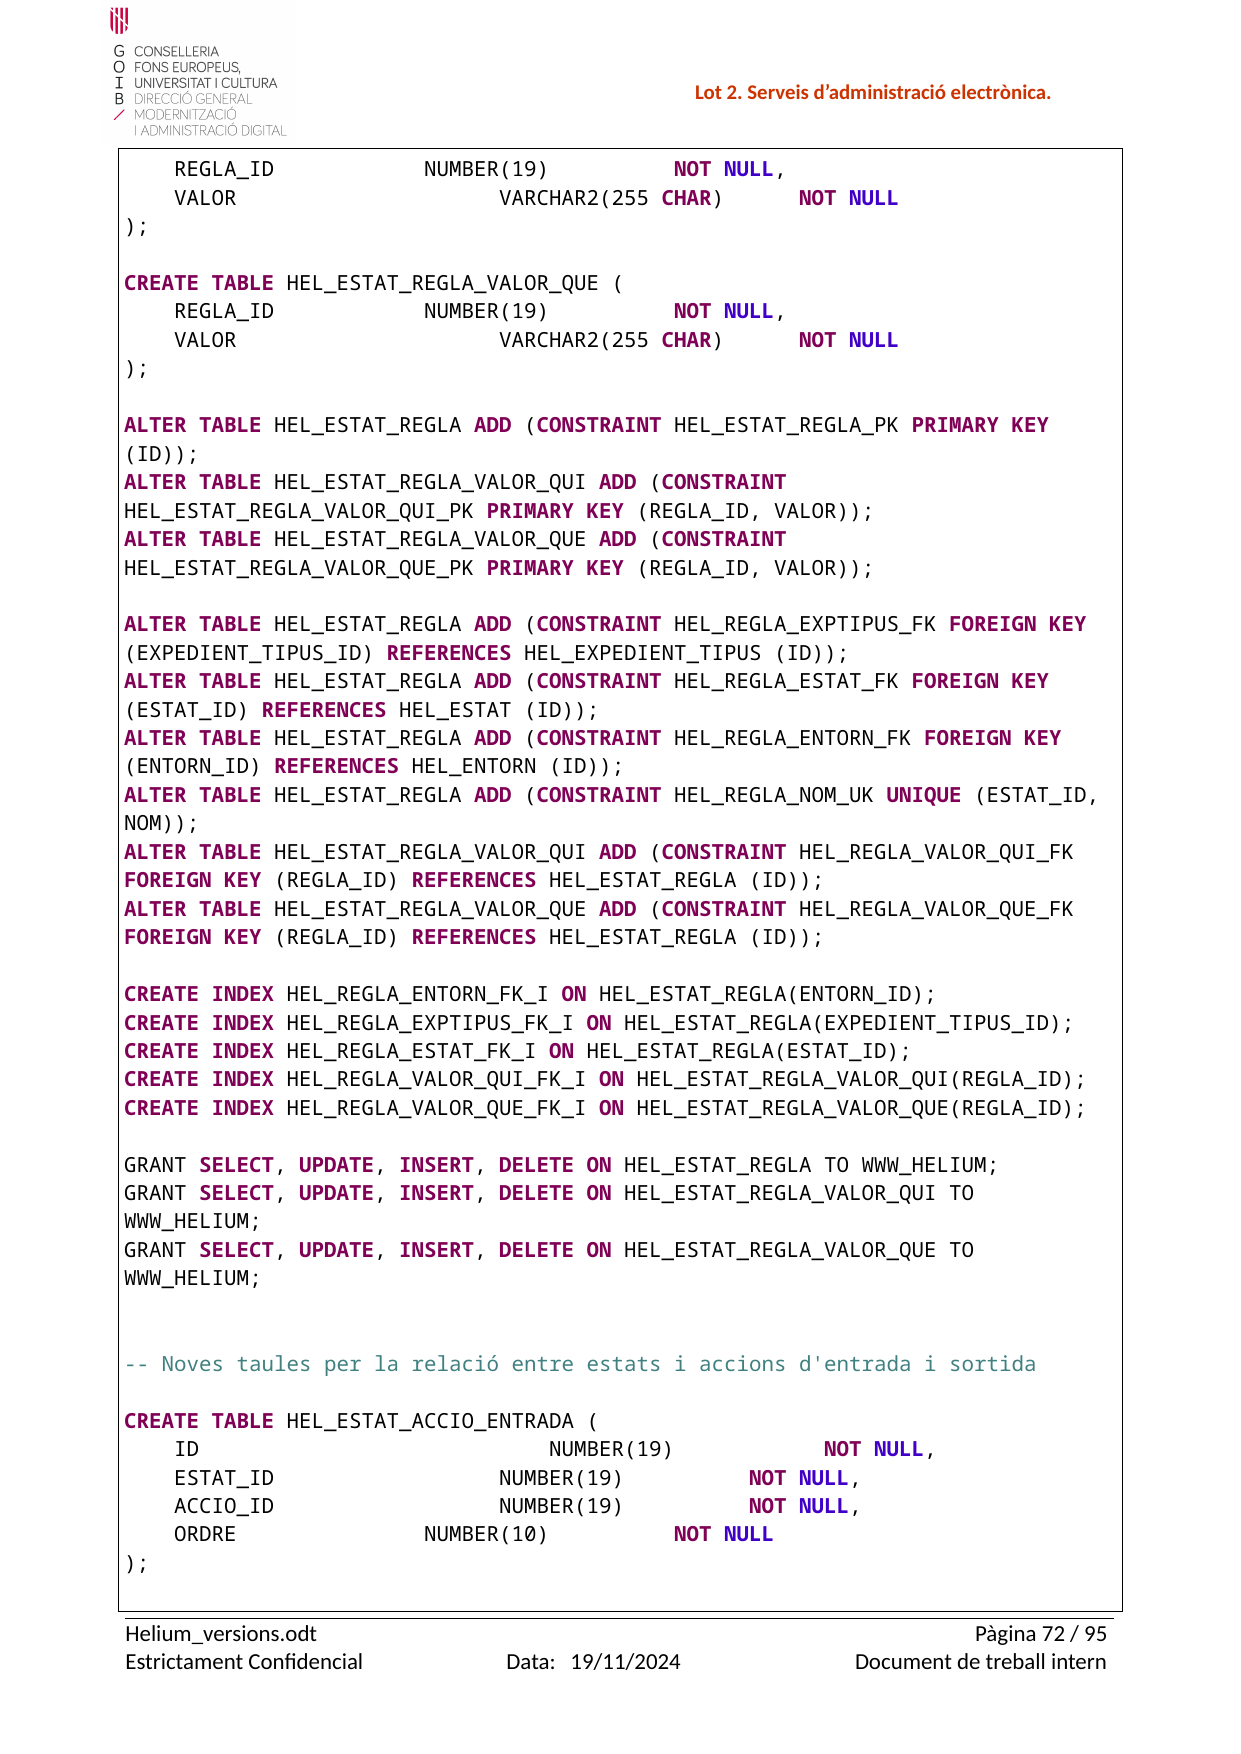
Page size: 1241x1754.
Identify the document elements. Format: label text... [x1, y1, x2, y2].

picture [100, 0, 297, 144]
table_header REGLA_ID NUMBER(19) NOT NULL, VALOR VARCHAR2(255 CHAR) NOT NULL ); CREATE TABLE HEL_ESTAT_REGLA_VALOR_QUE ( REGLA_ID NUMBER(19) NOT NULL, VALOR VARCHAR2(255 CHAR) NOT NULL ); ALTER TABLE HEL_ESTAT_REGLA ADD (CONSTRAINT HEL_ESTAT_REGLA_PK PRIMARY KEY (ID)); ALTER TABLE HEL_ESTAT_REGLA_VALOR_QUI ADD (CONSTRAINT HEL_ESTAT_REGLA_VALOR_QUI_PK PRIMARY KEY (REGLA_ID, VALOR)); ALTER TABLE HEL_ESTAT_REGLA_VALOR_QUE ADD (CONSTRAINT HEL_ESTAT_REGLA_VALOR_QUE_PK PRIMARY KEY (REGLA_ID, VALOR)); ALTER TABLE HEL_ESTAT_REGLA ADD (CONSTRAINT HEL_REGLA_EXPTIPUS_FK FOREIGN KEY (EXPEDIENT_TIPUS_ID) REFERENCES HEL_EXPEDIENT_TIPUS (ID)); ALTER TABLE HEL_ESTAT_REGLA ADD (CONSTRAINT HEL_REGLA_ESTAT_FK FOREIGN KEY (ESTAT_ID) REFERENCES HEL_ESTAT (ID)); ALTER TABLE HEL_ESTAT_REGLA ADD (CONSTRAINT HEL_REGLA_ENTORN_FK FOREIGN KEY (ENTORN_ID) REFERENCES HEL_ENTORN (ID)); ALTER TABLE HEL_ESTAT_REGLA ADD (CONSTRAINT HEL_REGLA_NOM_UK UNIQUE (ESTAT_ID, NOM)); ALTER TABLE HEL_ESTAT_REGLA_VALOR_QUI ADD (CONSTRAINT HEL_REGLA_VALOR_QUI_FK FOREIGN KEY (REGLA_ID) REFERENCES HEL_ESTAT_REGLA (ID)); ALTER TABLE HEL_ESTAT_REGLA_VALOR_QUE ADD (CONSTRAINT HEL_REGLA_VALOR_QUE_FK FOREIGN KEY (REGLA_ID) REFERENCES HEL_ESTAT_REGLA (ID)); CREATE INDEX HEL_REGLA_ENTORN_FK_I ON HEL_ESTAT_REGLA(ENTORN_ID); CREATE INDEX HEL_REGLA_EXPTIPUS_FK_I ON HEL_ESTAT_REGLA(EXPEDIENT_TIPUS_ID); CREATE INDEX HEL_REGLA_ESTAT_FK_I ON HEL_ESTAT_REGLA(ESTAT_ID); CREATE INDEX HEL_REGLA_VALOR_QUI_FK_I ON HEL_ESTAT_REGLA_VALOR_QUI(REGLA_ID); CREATE INDEX HEL_REGLA_VALOR_QUE_FK_I ON HEL_ESTAT_REGLA_VALOR_QUE(REGLA_ID); GRANT SELECT, UPDATE, INSERT, DELETE ON HEL_ESTAT_REGLA TO WWW_HELIUM; GRANT SELECT, UPDATE, INSERT, DELETE ON HEL_ESTAT_REGLA_VALOR_QUI TO WWW_HELIUM; GRANT SELECT, UPDATE, INSERT, DELETE ON HEL_ESTAT_REGLA_VALOR_QUE TO WWW_HELIUM; -- Noves taules per la relació entre estats i accions d'entrada i sortida CREATE TABLE HEL_ESTAT_ACCIO_ENTRADA ( ID NUMBER(19) NOT NULL, ESTAT_ID NUMBER(19) NOT NULL, ACCIO_ID NUMBER(19) NOT NULL, ORDRE NUMBER(10) NOT NULL ); [119, 149, 1122, 1611]
